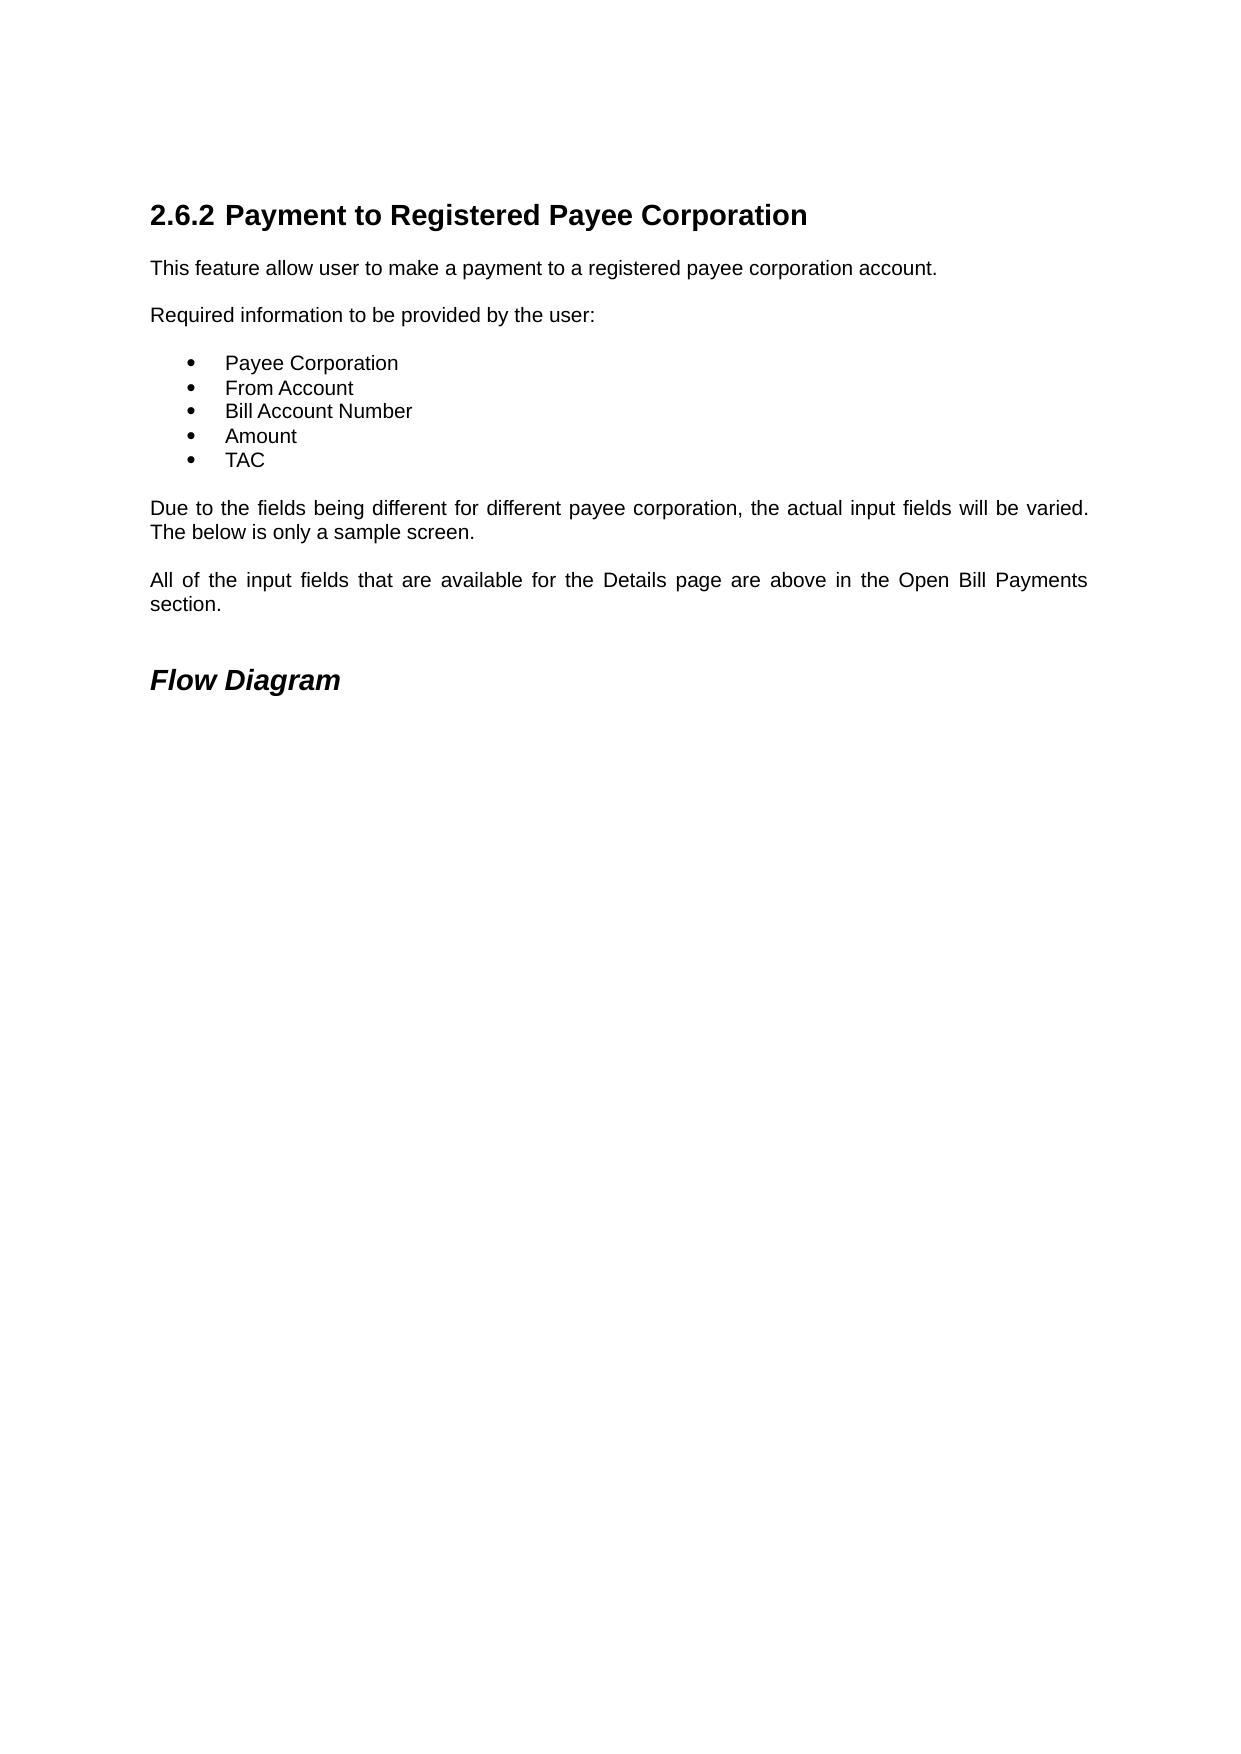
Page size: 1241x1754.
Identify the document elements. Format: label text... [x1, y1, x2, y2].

list Bill Account Number [187, 399, 1090, 423]
text All of the input fields that are available for the Details page are above in the Open Bill Payments section. [150, 567, 1090, 615]
text This feature allow user to make a payment to a registered payee corporation account. [150, 255, 1090, 279]
list TAC [187, 447, 1090, 472]
text Due to the fields being different for different payee corporation, the actual input fields will be varied. The below is only a sample screen. [150, 496, 1090, 543]
list Payee Corporation [187, 351, 1090, 375]
subtitle Payment to Registered Payee Corporation [150, 198, 1090, 231]
text Flow Diagram [150, 663, 1090, 697]
list From Account [187, 375, 1090, 399]
list Amount [187, 423, 1090, 447]
text Required information to be provided by the user: [150, 303, 1090, 327]
